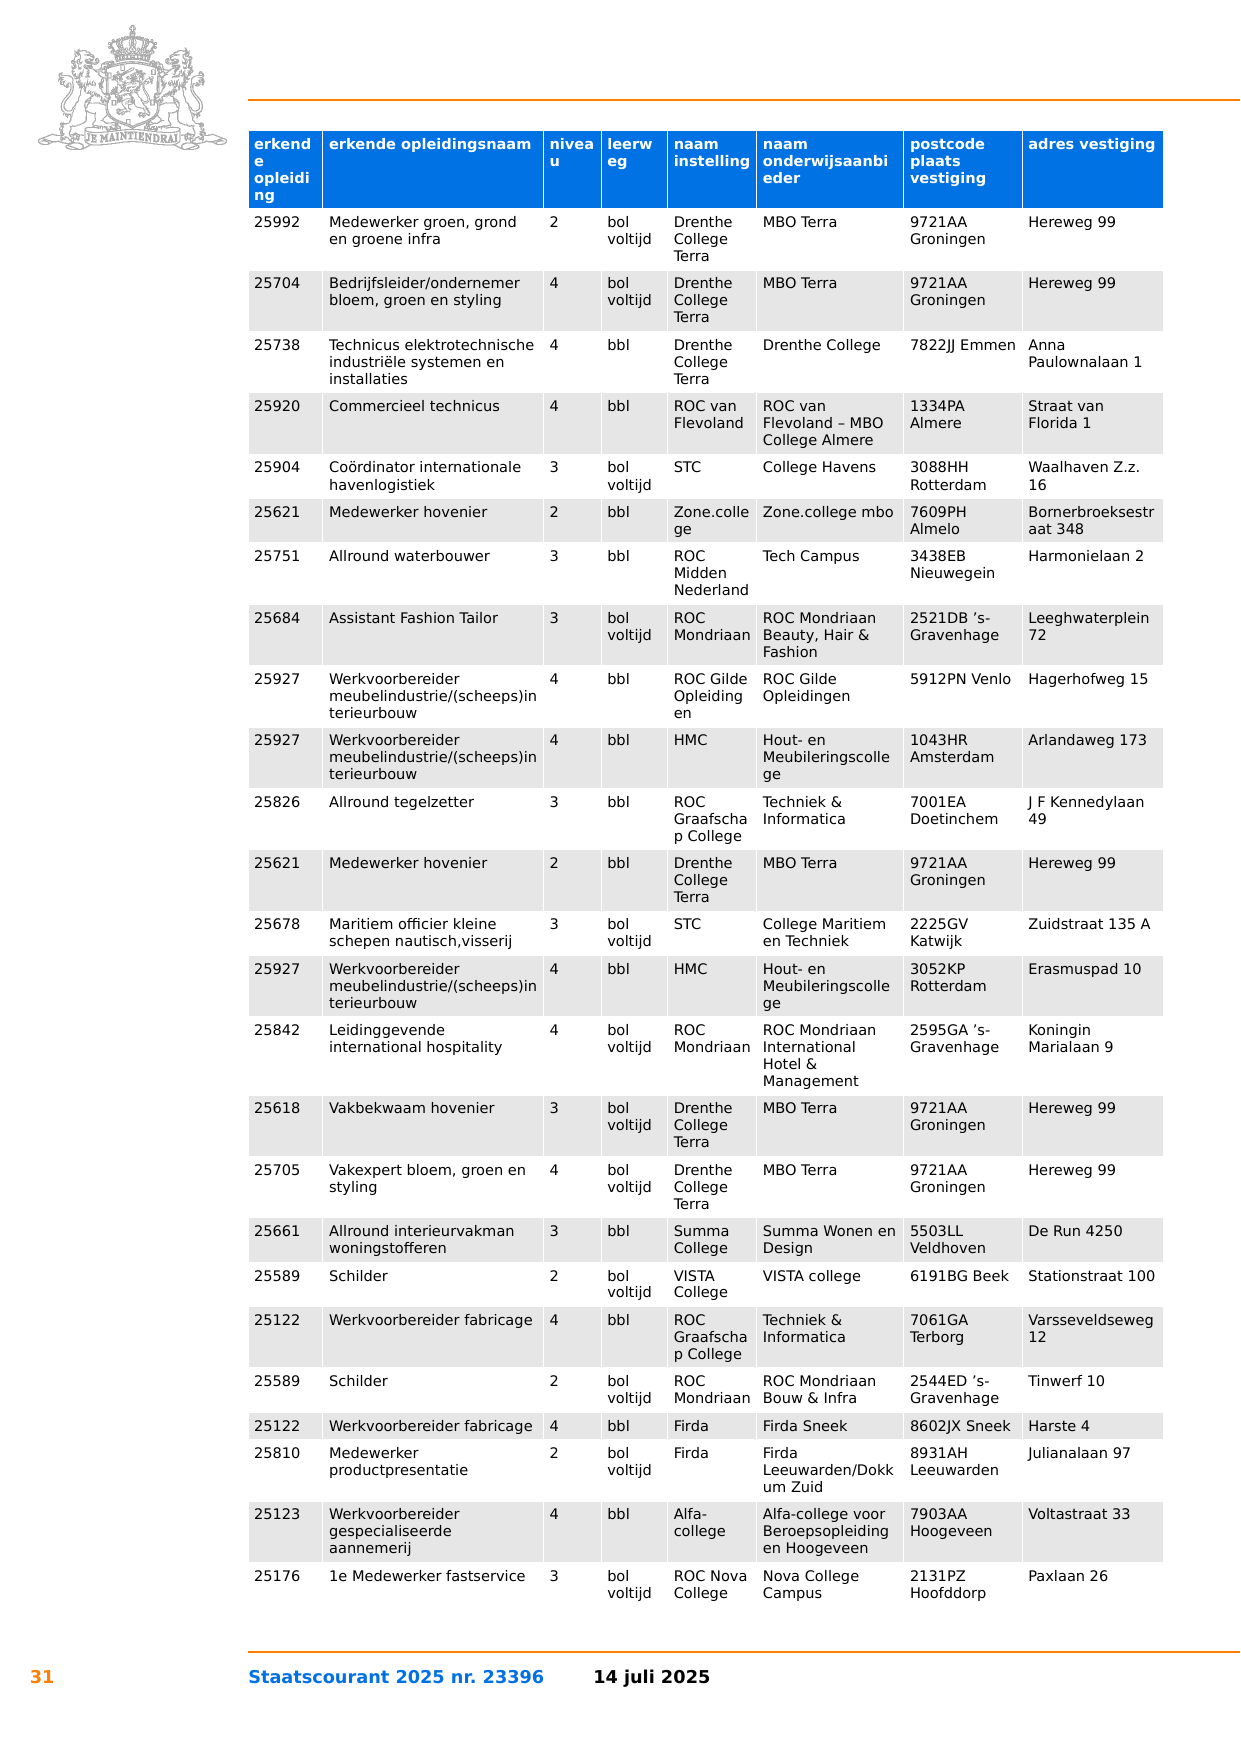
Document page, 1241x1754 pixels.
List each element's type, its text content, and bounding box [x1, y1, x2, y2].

table_cell bol voltijd [602, 1157, 667, 1217]
table_cell ROC Graafschap College [668, 789, 756, 849]
table_cell 25992 [249, 209, 322, 269]
table_header leerweg [602, 131, 667, 208]
table_cell bbl [602, 499, 667, 542]
table_cell 25751 [249, 544, 322, 604]
table_cell Julianalaan 97 [1023, 1440, 1163, 1501]
table_cell Medewerker groen, grond en groene infra [323, 209, 543, 269]
table_cell Medewerker hovenier [323, 499, 543, 542]
table_cell 25589 [249, 1263, 322, 1306]
table_cell 2 [544, 209, 601, 269]
table_cell bol voltijd [602, 1017, 667, 1094]
table_cell Schilder [323, 1263, 543, 1306]
table_cell STC [668, 912, 756, 955]
table_cell 5503LL Veldhoven [904, 1218, 1022, 1262]
table_cell bbl [602, 544, 667, 604]
table_cell bbl [602, 1307, 667, 1367]
table_cell Alfa-college [668, 1502, 756, 1562]
table_cell 3052KP Rotterdam [904, 956, 1022, 1016]
table_cell 25589 [249, 1369, 322, 1412]
table_cell Harste 4 [1023, 1413, 1163, 1439]
table_cell 25826 [249, 789, 322, 849]
table_cell VISTA College [668, 1263, 756, 1306]
table_cell ROC Gilde Opleidingen [757, 666, 903, 726]
table_cell Stationstraat 100 [1023, 1263, 1163, 1306]
table_cell ROC van Flevoland – MBO College Almere [757, 393, 903, 454]
table_cell 4 [544, 1413, 601, 1439]
table_cell HMC [668, 728, 756, 788]
table_cell Firda [668, 1440, 756, 1501]
table_cell Schilder [323, 1369, 543, 1412]
table_cell Drenthe College Terra [668, 850, 756, 911]
table_cell 3438EB Nieuwegein [904, 544, 1022, 604]
table_cell 7609PH Almelo [904, 499, 1022, 542]
table_cell Firda Leeuwarden/Dokkum Zuid [757, 1440, 903, 1501]
table_cell Drenthe College Terra [668, 1096, 756, 1156]
table_cell ROC Nova College [668, 1563, 756, 1606]
table_cell 4 [544, 393, 601, 454]
table_cell 2 [544, 1440, 601, 1501]
table_cell Nova College Campus [757, 1563, 903, 1606]
table_cell College Havens [757, 455, 903, 498]
table_cell Zone.college [668, 499, 756, 542]
table_cell 4 [544, 666, 601, 726]
table_cell ROC Mondriaan [668, 1017, 756, 1094]
table_header erkende opleidingsnaam [323, 131, 543, 208]
table_cell 2 [544, 1369, 601, 1412]
table_cell 25621 [249, 499, 322, 542]
table_cell Anna Paulownalaan 1 [1023, 332, 1163, 392]
table_cell Techniek & Informatica [757, 1307, 903, 1367]
table_cell ROC Graafschap College [668, 1307, 756, 1367]
table_cell bbl [602, 956, 667, 1016]
table_cell Leidinggevende international hospitality [323, 1017, 543, 1094]
table_cell bbl [602, 1413, 667, 1439]
table_cell bbl [602, 393, 667, 454]
table_cell 8602JX Sneek [904, 1413, 1022, 1439]
table_cell ROC Mondriaan [668, 605, 756, 665]
table_cell 25176 [249, 1563, 322, 1606]
table_cell 3 [544, 789, 601, 849]
table_cell VISTA college [757, 1263, 903, 1306]
table_cell 1334PA Almere [904, 393, 1022, 454]
table_cell 3 [544, 544, 601, 604]
table_cell 3 [544, 1563, 601, 1606]
table_cell Paxlaan 26 [1023, 1563, 1163, 1606]
table_cell Hout- en Meubileringscollege [757, 956, 903, 1016]
table_cell 9721AA Groningen [904, 271, 1022, 331]
table_cell Drenthe College Terra [668, 209, 756, 269]
table_cell HMC [668, 956, 756, 1016]
table_cell 2 [544, 1263, 601, 1306]
table_cell 4 [544, 1502, 601, 1562]
table_cell 9721AA Groningen [904, 209, 1022, 269]
table_cell bol voltijd [602, 1369, 667, 1412]
table_cell bbl [602, 332, 667, 392]
table_cell Bornerbroeksestraat 348 [1023, 499, 1163, 542]
table_cell Technicus elektrotechnische industriële systemen en installaties [323, 332, 543, 392]
table_cell Firda Sneek [757, 1413, 903, 1439]
table_cell Techniek & Informatica [757, 789, 903, 849]
table_cell Werkvoorbereider meubelindustrie/(scheeps)interieurbouw [323, 666, 543, 726]
table_cell 7001EA Doetinchem [904, 789, 1022, 849]
table_cell Werkvoorbereider fabricage [323, 1307, 543, 1367]
table_cell bol voltijd [602, 455, 667, 498]
table_cell 6191BG Beek [904, 1263, 1022, 1306]
table_cell Hereweg 99 [1023, 271, 1163, 331]
table_cell bol voltijd [602, 605, 667, 665]
table_cell bol voltijd [602, 1096, 667, 1156]
table_cell 3 [544, 455, 601, 498]
table_cell 2 [544, 499, 601, 542]
table_cell 7061GA Terborg [904, 1307, 1022, 1367]
table_cell 4 [544, 271, 601, 331]
table_cell 2521DB ’s-Gravenhage [904, 605, 1022, 665]
table_cell 25705 [249, 1157, 322, 1217]
table_cell 25904 [249, 455, 322, 498]
table_cell 9721AA Groningen [904, 1157, 1022, 1217]
table_cell ROC Mondriaan International Hotel & Management [757, 1017, 903, 1094]
table_cell bol voltijd [602, 1263, 667, 1306]
table_cell Commercieel technicus [323, 393, 543, 454]
picture [38, 25, 227, 150]
table_cell bol voltijd [602, 271, 667, 331]
table_cell 2595GA ’s-Gravenhage [904, 1017, 1022, 1094]
table_cell 25704 [249, 271, 322, 331]
table_cell bbl [602, 728, 667, 788]
table_cell Summa Wonen en Design [757, 1218, 903, 1262]
table_cell College Maritiem en Techniek [757, 912, 903, 955]
table_cell ROC Mondriaan Beauty, Hair & Fashion [757, 605, 903, 665]
table_cell Hereweg 99 [1023, 209, 1163, 269]
table_cell Tech Campus [757, 544, 903, 604]
table_cell 1043HR Amsterdam [904, 728, 1022, 788]
table_cell 9721AA Groningen [904, 850, 1022, 911]
table_cell bbl [602, 666, 667, 726]
table_cell Vakexpert bloem, groen en styling [323, 1157, 543, 1217]
table_cell MBO Terra [757, 209, 903, 269]
table_cell 25123 [249, 1502, 322, 1562]
table_cell bol voltijd [602, 1440, 667, 1501]
table_cell Hereweg 99 [1023, 1157, 1163, 1217]
table_cell MBO Terra [757, 850, 903, 911]
table_cell 4 [544, 1157, 601, 1217]
table_cell STC [668, 455, 756, 498]
table_cell MBO Terra [757, 1096, 903, 1156]
table_cell bol voltijd [602, 209, 667, 269]
table_cell 4 [544, 1307, 601, 1367]
table_cell 7903AA Hoogeveen [904, 1502, 1022, 1562]
table_cell Firda [668, 1413, 756, 1439]
table_cell Coördinator internationale havenlogistiek [323, 455, 543, 498]
table_cell Assistant Fashion Tailor [323, 605, 543, 665]
table_cell 25678 [249, 912, 322, 955]
table_cell Medewerker productpresentatie [323, 1440, 543, 1501]
table_cell Werkvoorbereider meubelindustrie/(scheeps)interieurbouw [323, 956, 543, 1016]
table_cell 25618 [249, 1096, 322, 1156]
table_cell 25842 [249, 1017, 322, 1094]
table_cell 1e Medewerker fastservice [323, 1563, 543, 1606]
table_cell 25661 [249, 1218, 322, 1262]
table_cell Hout- en Meubileringscollege [757, 728, 903, 788]
table_cell 3 [544, 1096, 601, 1156]
table_cell Arlandaweg 173 [1023, 728, 1163, 788]
table_cell Bedrijfsleider/ondernemer bloem, groen en styling [323, 271, 543, 331]
table_cell Tinwerf 10 [1023, 1369, 1163, 1412]
table_cell 3088HH Rotterdam [904, 455, 1022, 498]
table_cell 2131PZ Hoofddorp [904, 1563, 1022, 1606]
table_header adres vestiging [1023, 131, 1163, 208]
table_cell 25927 [249, 956, 322, 1016]
table_cell bol voltijd [602, 1563, 667, 1606]
table_cell J F Kennedylaan 49 [1023, 789, 1163, 849]
table_cell 4 [544, 1017, 601, 1094]
table_header niveau [544, 131, 601, 208]
table_cell Hereweg 99 [1023, 850, 1163, 911]
table_cell 25810 [249, 1440, 322, 1501]
table_cell Vakbekwaam hovenier [323, 1096, 543, 1156]
table_cell bbl [602, 850, 667, 911]
table_header postcode plaats vestiging [904, 131, 1022, 208]
table_cell 5912PN Venlo [904, 666, 1022, 726]
table_cell 2544ED ’s-Gravenhage [904, 1369, 1022, 1412]
table_cell Koningin Marialaan 9 [1023, 1017, 1163, 1094]
table_cell Harmonielaan 2 [1023, 544, 1163, 604]
table_cell 3 [544, 912, 601, 955]
table_cell Leeghwaterplein 72 [1023, 605, 1163, 665]
table_cell Summa College [668, 1218, 756, 1262]
table_cell Drenthe College Terra [668, 332, 756, 392]
table_cell Zone.college mbo [757, 499, 903, 542]
table_cell Voltastraat 33 [1023, 1502, 1163, 1562]
table_cell 8931AH Leeuwarden [904, 1440, 1022, 1501]
table_cell 2225GV Katwijk [904, 912, 1022, 955]
table_cell bbl [602, 789, 667, 849]
table_cell bbl [602, 1218, 667, 1262]
table_cell Varsseveldseweg 12 [1023, 1307, 1163, 1367]
table_cell 25684 [249, 605, 322, 665]
table_cell Waalhaven Z.z. 16 [1023, 455, 1163, 498]
table_cell ROC van Flevoland [668, 393, 756, 454]
table_cell 7822JJ Emmen [904, 332, 1022, 392]
table_cell 2 [544, 850, 601, 911]
table_cell Allround interieurvakman woningstofferen [323, 1218, 543, 1262]
table_cell Drenthe College Terra [668, 1157, 756, 1217]
table_cell De Run 4250 [1023, 1218, 1163, 1262]
table_cell Straat van Florida 1 [1023, 393, 1163, 454]
table_cell 4 [544, 956, 601, 1016]
table_header erkende opleiding [249, 131, 322, 208]
table_cell bol voltijd [602, 912, 667, 955]
table_header naam instelling [668, 131, 756, 208]
table_cell 25122 [249, 1307, 322, 1367]
table_cell Drenthe College [757, 332, 903, 392]
table_cell ROC Mondriaan [668, 1369, 756, 1412]
table_cell ROC Gilde Opleidingen [668, 666, 756, 726]
table_header naam onderwijsaanbieder [757, 131, 903, 208]
table_cell 25927 [249, 666, 322, 726]
table_cell Werkvoorbereider fabricage [323, 1413, 543, 1439]
table_cell Erasmuspad 10 [1023, 956, 1163, 1016]
table_cell Zuidstraat 135 A [1023, 912, 1163, 955]
table_cell ROC Mondriaan Bouw & Infra [757, 1369, 903, 1412]
table_cell Allround tegelzetter [323, 789, 543, 849]
table_cell 4 [544, 728, 601, 788]
table_cell Werkvoorbereider gespecialiseerde aannemerij [323, 1502, 543, 1562]
table_cell 4 [544, 332, 601, 392]
table_cell 3 [544, 1218, 601, 1262]
table_cell Hagerhofweg 15 [1023, 666, 1163, 726]
table_cell 25122 [249, 1413, 322, 1439]
table_cell bbl [602, 1502, 667, 1562]
table_cell ROC Midden Nederland [668, 544, 756, 604]
table_cell Medewerker hovenier [323, 850, 543, 911]
table_cell Drenthe College Terra [668, 271, 756, 331]
table_cell Alfa-college voor Beroepsopleidingen Hoogeveen [757, 1502, 903, 1562]
table_cell 9721AA Groningen [904, 1096, 1022, 1156]
table_cell Werkvoorbereider meubelindustrie/(scheeps)interieurbouw [323, 728, 543, 788]
table_cell 3 [544, 605, 601, 665]
table_cell Hereweg 99 [1023, 1096, 1163, 1156]
table_cell MBO Terra [757, 271, 903, 331]
table_cell Maritiem officier kleine schepen nautisch,visserij [323, 912, 543, 955]
table_cell 25927 [249, 728, 322, 788]
table_cell Allround waterbouwer [323, 544, 543, 604]
table_cell 25920 [249, 393, 322, 454]
table_cell MBO Terra [757, 1157, 903, 1217]
table_cell 25738 [249, 332, 322, 392]
table_cell 25621 [249, 850, 322, 911]
